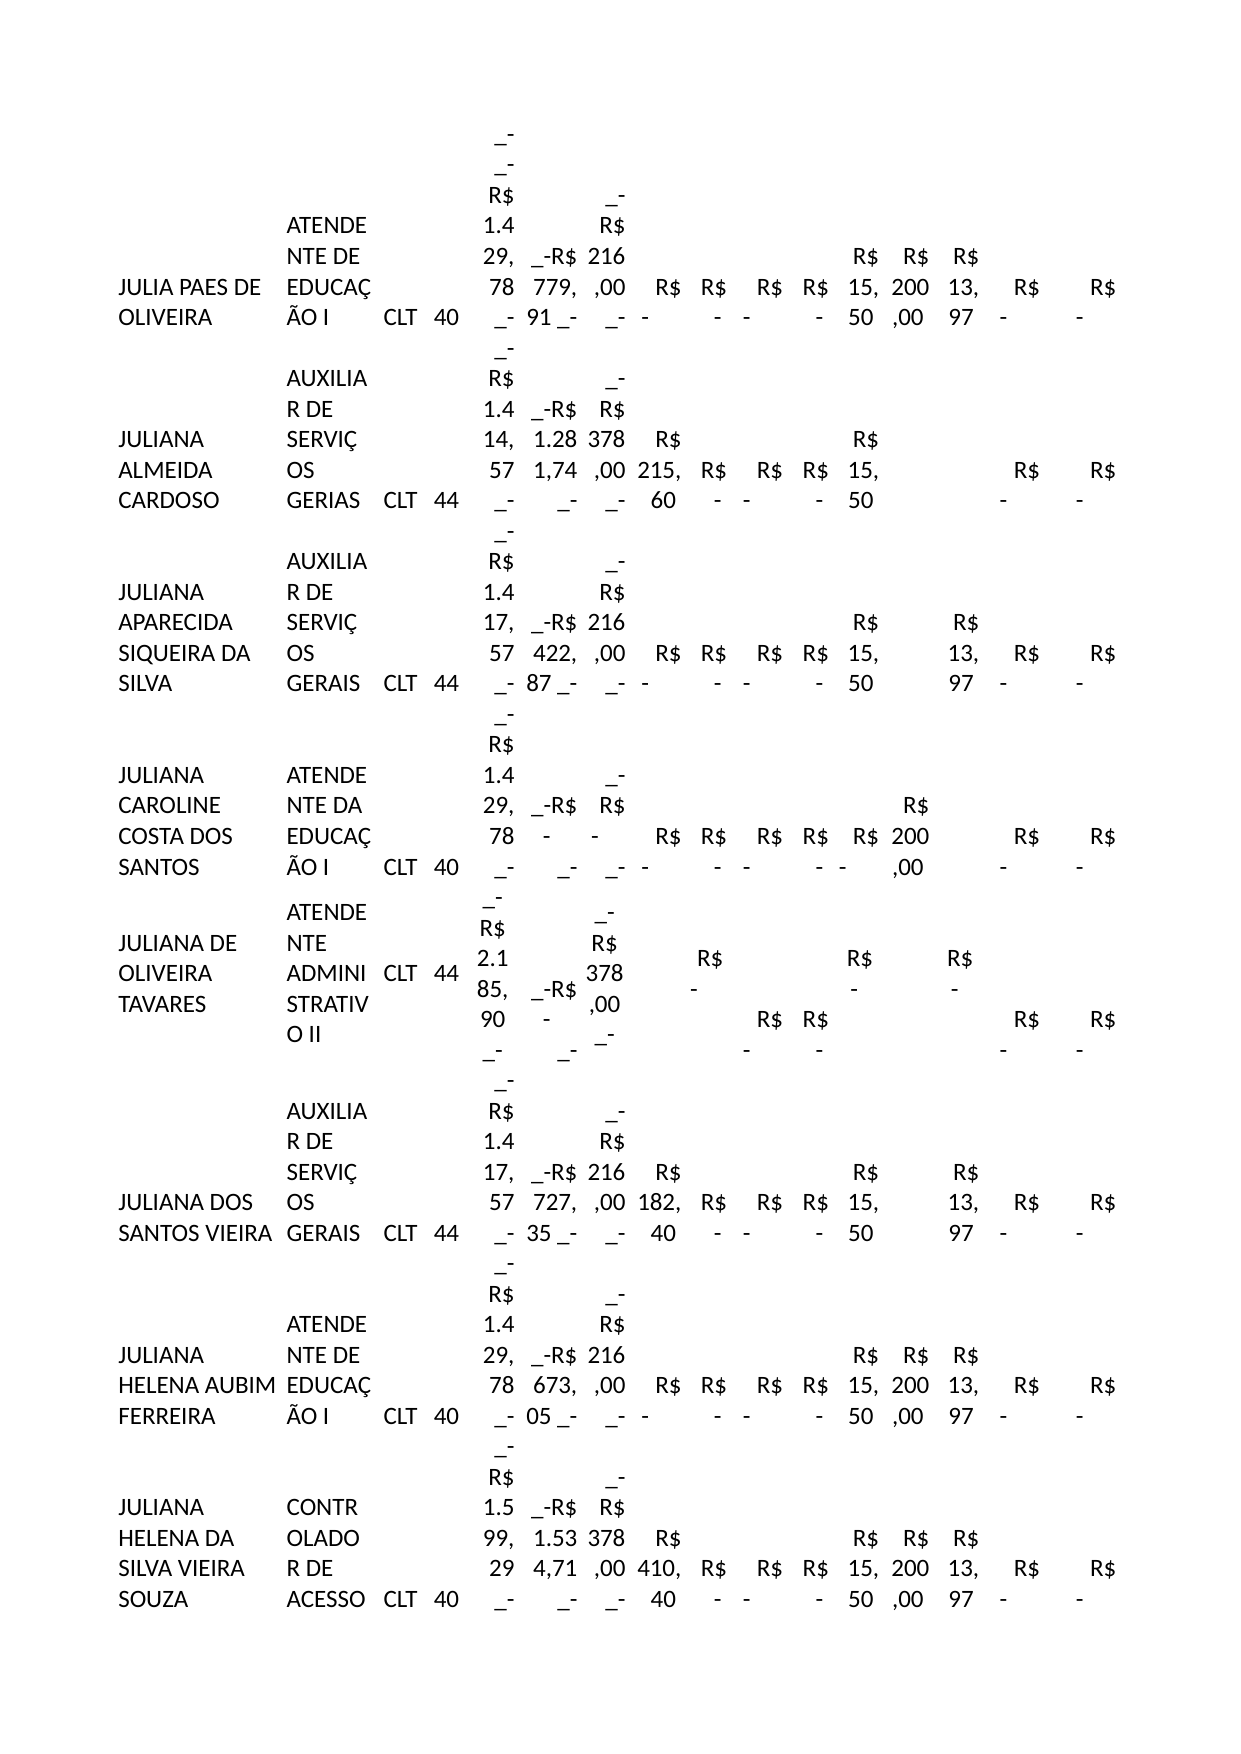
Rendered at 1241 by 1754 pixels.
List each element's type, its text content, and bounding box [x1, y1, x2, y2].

table_cell ATENDENTE DE EDUCAÇÃO I [283, 1248, 376, 1431]
table_cell R$ - [982, 698, 1043, 881]
table_cell AUXILIAR DE SERVIÇOS GERAIS [283, 515, 376, 698]
table_cell [882, 118, 932, 149]
table_cell R$ - [786, 698, 832, 881]
table_cell R$ - [982, 515, 1043, 698]
table_cell _-R$ 1.417,57 _- [468, 515, 517, 698]
table_cell CLT [376, 1248, 424, 1431]
table_cell R$ - [982, 1064, 1043, 1247]
table_cell R$ 15,50 [832, 1431, 882, 1614]
table_cell R$ - [684, 1064, 730, 1247]
table_cell [517, 118, 580, 149]
table_cell CLT [376, 881, 424, 1064]
table_cell R$ - [684, 332, 730, 515]
table_cell R$ - [730, 1248, 786, 1431]
table_cell [1043, 118, 1119, 149]
table_cell _-R$ 378,00 _- [580, 332, 628, 515]
table_cell R$ - [786, 1248, 832, 1431]
table_cell CLT [376, 1064, 424, 1247]
table_cell _-R$ 727,35 _- [517, 1064, 580, 1247]
table_cell _- [468, 118, 517, 149]
table_cell [115, 118, 283, 149]
table_cell R$ 200,00 [882, 1248, 932, 1431]
table_cell R$ 215,60 [628, 332, 684, 515]
table_cell [730, 118, 786, 149]
table_cell _-R$ 1.417,57 _- [468, 1064, 517, 1247]
table_cell [882, 332, 932, 515]
table_cell AUXILIAR DE SERVIÇOS GERAIS [283, 1064, 376, 1247]
table_cell R$ 200,00 [882, 149, 932, 332]
table_cell R$ - [1043, 1248, 1119, 1431]
table_cell JULIANA DOS SANTOS VIEIRA [115, 1064, 283, 1247]
table_cell R$ - [730, 1431, 786, 1614]
table_cell R$ - [730, 698, 786, 881]
table_cell _-R$ 216,00 _- [580, 1064, 628, 1247]
table_cell R$ - [730, 332, 786, 515]
table_cell _-R$ 779,91 _- [517, 149, 580, 332]
table_cell R$ 13,97 [932, 1248, 982, 1431]
table_cell R$ - [1043, 1431, 1119, 1614]
table_cell R$ - [628, 698, 684, 881]
table_cell [932, 332, 982, 515]
table_cell _-R$ 1.599,29 _- [468, 1431, 517, 1614]
table_cell R$ - [628, 149, 684, 332]
table_cell R$ 182,40 [628, 1064, 684, 1247]
table_cell R$ - [1043, 698, 1119, 881]
table_cell _-R$ - _- [517, 881, 580, 1064]
table_cell _-R$ 378,00 _- [580, 1431, 628, 1614]
table_cell JULIANA DE OLIVEIRA TAVARES [115, 881, 283, 1064]
table_cell _-R$ - _- [517, 698, 580, 881]
table_cell [628, 881, 684, 1064]
table_cell R$ - [684, 1431, 730, 1614]
table_cell [684, 118, 730, 149]
table_cell [786, 118, 832, 149]
table_cell R$ - [832, 881, 882, 1064]
table_cell _-R$ - _- [580, 698, 628, 881]
table_cell R$ 200,00 [882, 1431, 932, 1614]
table_cell R$ - [982, 332, 1043, 515]
table_cell _-R$ 1.414,57 _- [468, 332, 517, 515]
table_cell _-R$ 1.429,78 _- [468, 149, 517, 332]
table_cell [832, 118, 882, 149]
table_cell R$ - [832, 698, 882, 881]
table_cell R$ - [1043, 332, 1119, 515]
table_cell R$ - [628, 1248, 684, 1431]
table_cell _-R$ 216,00 _- [580, 149, 628, 332]
table_cell R$ 13,97 [932, 1431, 982, 1614]
table_cell R$ - [684, 881, 730, 1064]
table_cell R$ 15,50 [832, 1064, 882, 1247]
table_cell R$ - [982, 881, 1043, 1064]
table_cell R$ 410,40 [628, 1431, 684, 1614]
table_cell _-R$ 673,05 _- [517, 1248, 580, 1431]
table_cell 44 [425, 515, 467, 698]
table_cell R$ - [730, 515, 786, 698]
table_cell JULIANA CAROLINE COSTA DOS SANTOS [115, 698, 283, 881]
table_cell R$ 15,50 [832, 515, 882, 698]
table_cell 40 [425, 149, 467, 332]
table_cell [932, 698, 982, 881]
table_cell CLT [376, 515, 424, 698]
table_cell R$ - [1043, 149, 1119, 332]
table_cell R$ - [786, 1064, 832, 1247]
table_cell [580, 118, 628, 149]
table_cell R$ - [628, 515, 684, 698]
table_cell R$ 15,50 [832, 332, 882, 515]
table_cell R$ - [786, 881, 832, 1064]
table_cell R$ - [786, 149, 832, 332]
table_cell R$ - [684, 1248, 730, 1431]
table_cell [628, 118, 684, 149]
table_cell R$ - [684, 149, 730, 332]
table_cell [425, 118, 467, 149]
table_cell R$ 15,50 [832, 149, 882, 332]
table_cell [882, 515, 932, 698]
table_cell JULIANA ALMEIDA CARDOSO [115, 332, 283, 515]
table_cell R$ - [684, 515, 730, 698]
table_cell CONTROLADOR DE ACESSO [283, 1431, 376, 1614]
table_cell 40 [425, 698, 467, 881]
table_cell [283, 118, 376, 149]
table_cell 40 [425, 1431, 467, 1614]
table_cell JULIANA APARECIDA SIQUEIRA DA SILVA [115, 515, 283, 698]
table_cell JULIA PAES DE OLIVEIRA [115, 149, 283, 332]
table_cell CLT [376, 332, 424, 515]
table_cell ATENDENTE DA EDUCAÇÃO I [283, 698, 376, 881]
table_cell 40 [425, 1248, 467, 1431]
table_cell AUXILIAR DE SERVIÇOS GERIAS [283, 332, 376, 515]
table_cell R$ - [1043, 881, 1119, 1064]
table_cell _-R$ 216,00 _- [580, 515, 628, 698]
table_cell R$ 13,97 [932, 515, 982, 698]
table_cell 44 [425, 332, 467, 515]
table_cell R$ - [786, 515, 832, 698]
table_cell R$ - [730, 881, 786, 1064]
table_cell [376, 118, 424, 149]
table_cell R$ 200,00 [882, 698, 932, 881]
table_cell 44 [425, 1064, 467, 1247]
table_cell [932, 118, 982, 149]
table_cell R$ - [786, 1431, 832, 1614]
table_cell R$ - [982, 1248, 1043, 1431]
table_cell ATENDENTE DE EDUCAÇÃO I [283, 149, 376, 332]
table_cell R$ 13,97 [932, 1064, 982, 1247]
table_cell _-R$ 2.185,90 _- [468, 881, 517, 1064]
table_cell R$ - [730, 149, 786, 332]
table_cell [882, 1064, 932, 1247]
table_cell _-R$ 1.429,78 _- [468, 1248, 517, 1431]
table_cell R$ - [932, 881, 982, 1064]
table_cell CLT [376, 149, 424, 332]
table_cell _-R$ 216,00 _- [580, 1248, 628, 1431]
table_cell R$ - [982, 149, 1043, 332]
table_cell _-R$ 1.281,74 _- [517, 332, 580, 515]
table_cell _-R$ 422,87 _- [517, 515, 580, 698]
table_cell R$ - [1043, 515, 1119, 698]
table_cell CLT [376, 698, 424, 881]
table_cell R$ 13,97 [932, 149, 982, 332]
table_cell _-R$ 1.534,71 _- [517, 1431, 580, 1614]
table_cell R$ - [684, 698, 730, 881]
table_cell CLT [376, 1431, 424, 1614]
table_cell JULIANA HELENA DA SILVA VIEIRA SOUZA [115, 1431, 283, 1614]
table_cell _-R$ 378,00 _- [580, 881, 628, 1064]
table_cell _-R$ 1.429,78 _- [468, 698, 517, 881]
table_cell R$ - [730, 1064, 786, 1247]
table_cell R$ - [982, 1431, 1043, 1614]
table_cell R$ 15,50 [832, 1248, 882, 1431]
table_cell JULIANA HELENA AUBIM FERREIRA [115, 1248, 283, 1431]
table_cell R$ - [1043, 1064, 1119, 1247]
table_cell R$ - [786, 332, 832, 515]
table_cell ATENDENTE ADMINISTRATIVO II [283, 881, 376, 1064]
table_cell [982, 118, 1043, 149]
table_cell [882, 881, 932, 1064]
table_cell 44 [425, 881, 467, 1064]
